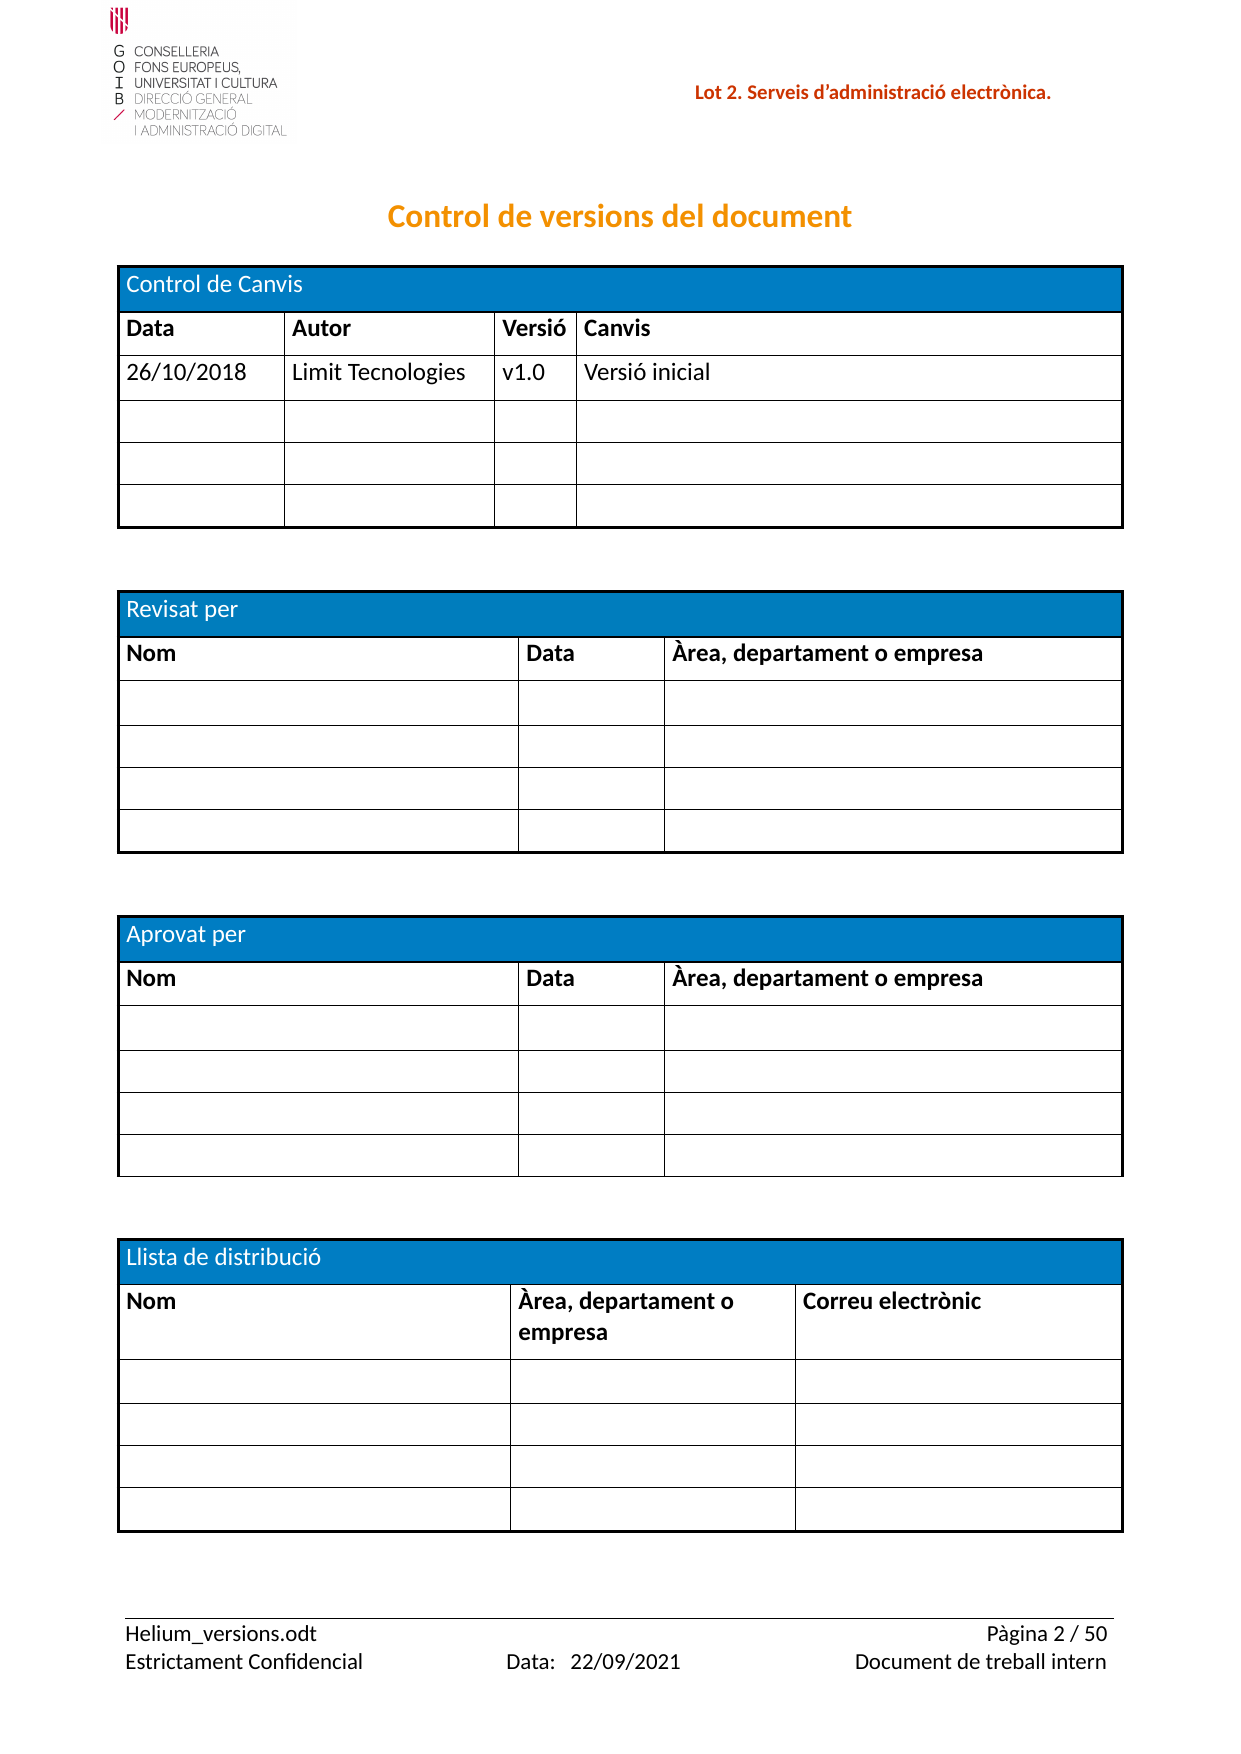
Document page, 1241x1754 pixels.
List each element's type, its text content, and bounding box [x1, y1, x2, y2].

table_cell [665, 1093, 1121, 1134]
table_cell [120, 726, 518, 767]
table_cell Nom [120, 638, 518, 680]
table_cell Àrea, departament o empresa [665, 638, 1121, 680]
table_cell [495, 485, 576, 526]
table_cell [665, 1135, 1121, 1176]
table_cell [511, 1488, 795, 1529]
table_cell [519, 1135, 664, 1176]
table_cell [120, 443, 284, 484]
table_cell [519, 681, 664, 724]
table_cell [120, 810, 518, 851]
table_cell [285, 485, 494, 526]
table_cell [120, 485, 284, 526]
table_cell Data [120, 313, 284, 355]
table_cell v1.0 [495, 356, 576, 399]
table_cell [495, 401, 576, 442]
table_cell [120, 401, 284, 442]
table_cell [120, 1446, 510, 1487]
table_cell Versió [495, 313, 576, 355]
table_cell [120, 1006, 518, 1049]
table_cell [796, 1404, 1121, 1445]
table_header Llista de distribució [120, 1241, 1121, 1284]
table_cell [511, 1446, 795, 1487]
table_cell [285, 443, 494, 484]
table_cell [120, 1488, 510, 1529]
table_cell [285, 401, 494, 442]
picture [100, 0, 297, 144]
table_cell [665, 1051, 1121, 1092]
table_cell [796, 1446, 1121, 1487]
table_cell [665, 1006, 1121, 1049]
table_header Aprovat per [120, 918, 1121, 961]
table_cell [796, 1488, 1121, 1529]
table_cell 26/10/2018 [120, 356, 284, 399]
table_cell [495, 443, 576, 484]
table_cell Data [519, 963, 664, 1005]
table_cell Àrea, departament o empresa [665, 963, 1121, 1005]
table_cell Correu electrònic [796, 1285, 1121, 1359]
table_cell [519, 726, 664, 767]
table_cell [796, 1360, 1121, 1403]
table_cell [519, 1006, 664, 1049]
table_cell [519, 1093, 664, 1134]
table_cell [665, 768, 1121, 809]
table_cell [577, 485, 1121, 526]
table_cell Canvis [577, 313, 1121, 355]
table_cell [120, 681, 518, 724]
table_cell [577, 401, 1121, 442]
subtitle Control de versions del document [118, 195, 1122, 236]
table_cell [120, 1093, 518, 1134]
table_cell [519, 810, 664, 851]
table_cell [120, 768, 518, 809]
table_cell Nom [120, 1285, 510, 1359]
table_header Revisat per [120, 593, 1121, 636]
table_header Control de Canvis [120, 268, 1121, 311]
table_cell [120, 1404, 510, 1445]
table_cell [120, 1135, 518, 1176]
table_cell [665, 726, 1121, 767]
table_cell Autor [285, 313, 494, 355]
table_cell [511, 1360, 795, 1403]
table_cell Àrea, departament o empresa [511, 1285, 795, 1359]
table_cell Nom [120, 963, 518, 1005]
table_cell [511, 1404, 795, 1445]
table_cell [519, 768, 664, 809]
table_cell [577, 443, 1121, 484]
table_cell Versió inicial [577, 356, 1121, 399]
table_cell [120, 1051, 518, 1092]
table_cell Limit Tecnologies [285, 356, 494, 399]
table_cell [665, 810, 1121, 851]
table_cell [665, 681, 1121, 724]
table_cell [519, 1051, 664, 1092]
table_cell Data [519, 638, 664, 680]
table_cell [120, 1360, 510, 1403]
